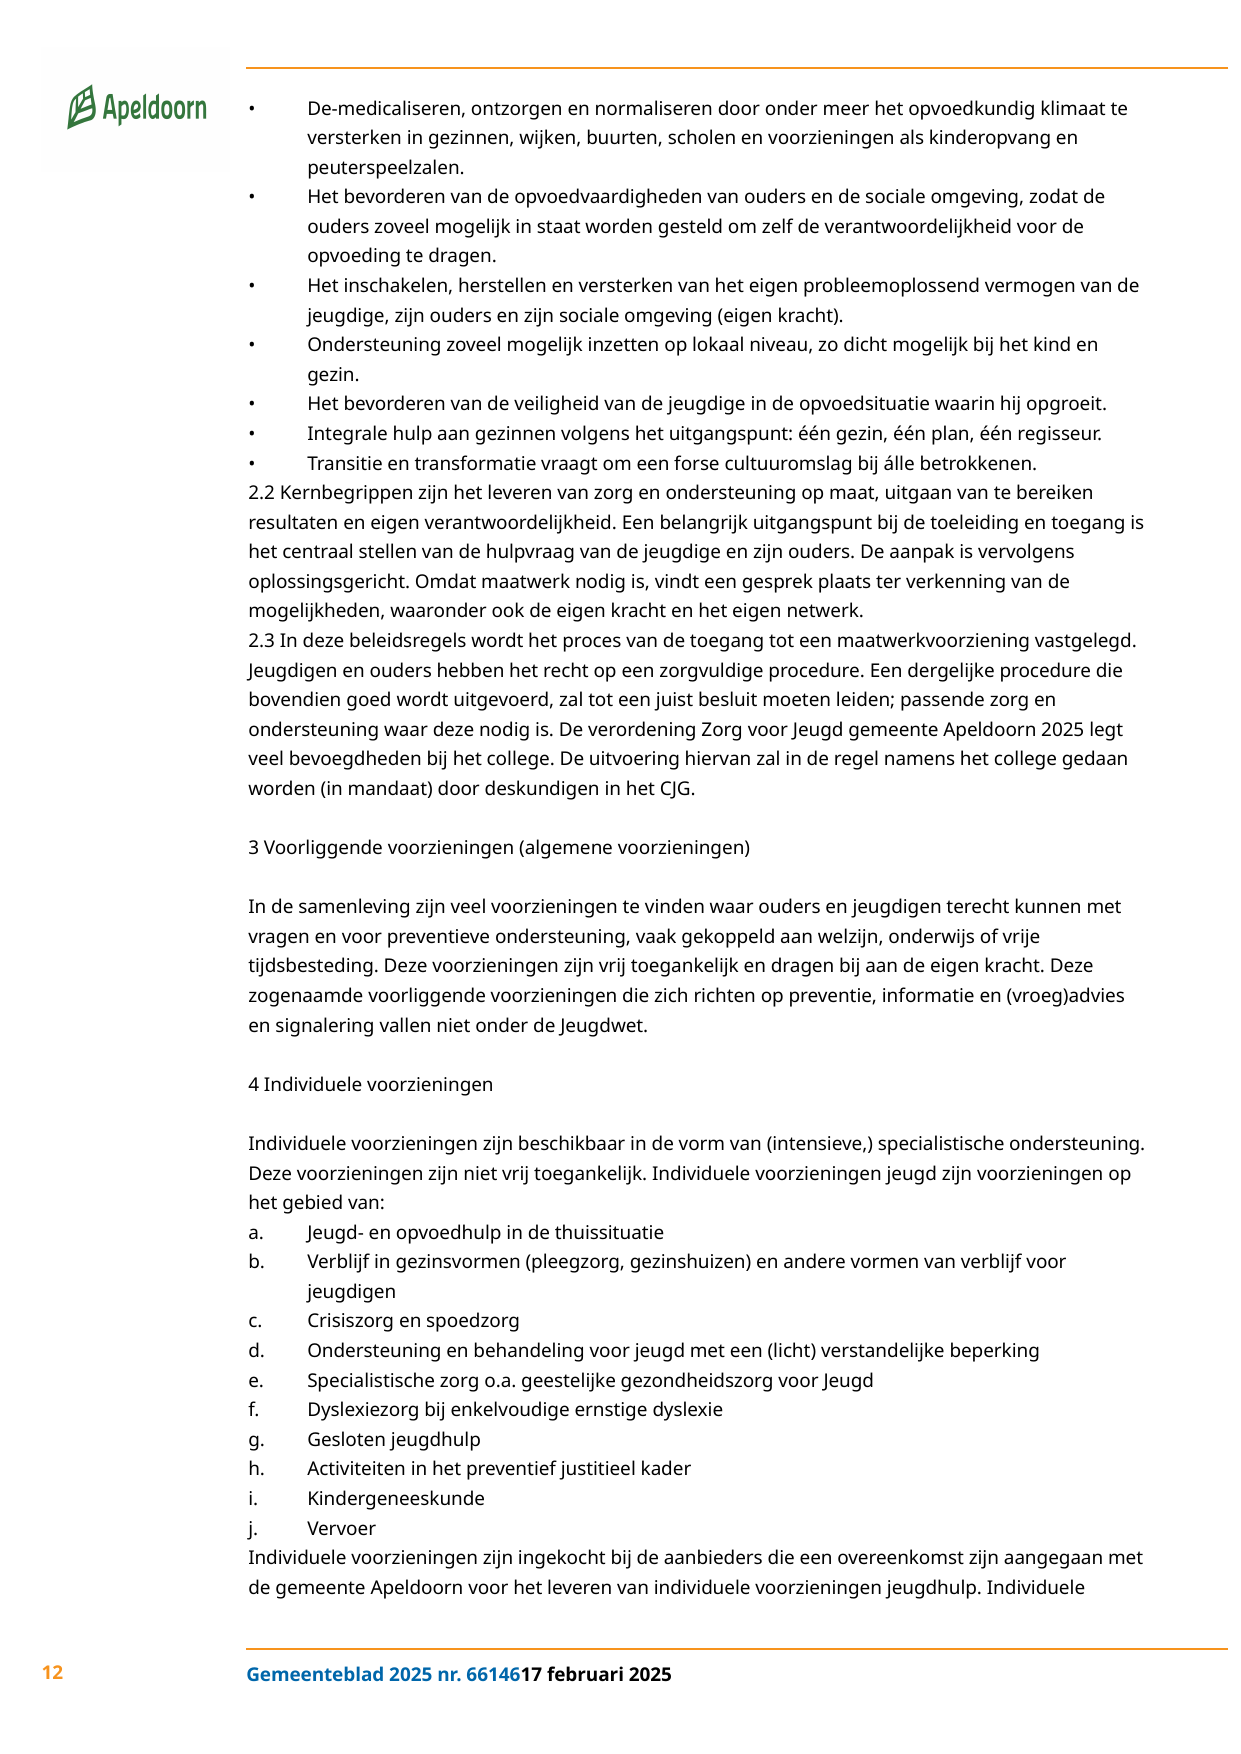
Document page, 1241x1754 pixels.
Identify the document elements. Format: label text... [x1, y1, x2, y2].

list Kindergeneeskunde [248, 1485, 1152, 1511]
list Het inschakelen, herstellen en versterken van het eigen probleemoplossend vermogen van de jeugdige, zijn ouders en zijn sociale omgeving (eigen kracht). [248, 272, 1152, 328]
list Verblijf in gezinsvormen (pleegzorg, gezinshuizen) en andere vormen van verblijf voor jeugdigen [248, 1248, 1152, 1304]
list Het bevorderen van de veiligheid van de jeugdige in de opvoedsituatie waarin hij opgroeit. [248, 391, 1152, 416]
text In de samenleving zijn veel voorzieningen te vinden waar ouders en jeugdigen terecht kunnen met vragen en voor preventieve ondersteuning, vaak gekoppeld aan welzijn, onderwijs of vrije tijdsbesteding. Deze voorzieningen zijn vrij toegankelijk en dragen bij aan de eigen kracht. Deze zogenaamde voorliggende voorzieningen die zich richten op preventie, informatie en (vroeg)advies en signalering vallen niet onder de Jeugdwet. [248, 893, 1152, 1038]
list Vervoer [248, 1515, 1152, 1541]
list Crisiszorg en spoedzorg [248, 1308, 1152, 1333]
list Gesloten jeugdhulp [248, 1426, 1152, 1452]
list Activiteiten in het preventief justitieel kader [248, 1456, 1152, 1481]
list Jeugd- en opvoedhulp in de thuissituatie [248, 1219, 1152, 1245]
list Ondersteuning zoveel mogelijk inzetten op lokaal niveau, zo dicht mogelijk bij het kind en gezin. [248, 331, 1152, 387]
list Transitie en transformatie vraagt om een forse cultuuromslag bij álle betrokkenen. [248, 450, 1152, 476]
list Dyslexiezorg bij enkelvoudige ernstige dyslexie [248, 1396, 1152, 1422]
list Het bevorderen van de opvoedvaardigheden van ouders en de sociale omgeving, zodat de ouders zoveel mogelijk in staat worden gesteld om zelf de verantwoordelijkheid voor de opvoeding te dragen. [248, 183, 1152, 268]
list Specialistische zorg o.a. geestelijke gezondheidszorg voor Jeugd [248, 1367, 1152, 1393]
text 3 Voorliggende voorzieningen (algemene voorzieningen) [248, 834, 1152, 860]
list De-medicaliseren, ontzorgen en normaliseren door onder meer het opvoedkundig klimaat te versterken in gezinnen, wijken, buurten, scholen en voorzieningen als kinderopvang en peuterspeelzalen. [248, 95, 1152, 180]
list Ondersteuning en behandeling voor jeugd met een (licht) verstandelijke beperking [248, 1337, 1152, 1363]
picture [41, 47, 231, 172]
text Individuele voorzieningen zijn beschikbaar in de vorm van (intensieve,) specialistische ondersteuning. Deze voorzieningen zijn niet vrij toegankelijk. Individuele voorzieningen jeugd zijn voorzieningen op het gebied van: [248, 1130, 1152, 1215]
text 2.2 Kernbegrippen zijn het leveren van zorg en ondersteuning op maat, uitgaan van te bereiken resultaten en eigen verantwoordelijkheid. Een belangrijk uitgangspunt bij de toeleiding en toegang is het centraal stellen van de hulpvraag van de jeugdige en zijn ouders. De aanpak is vervolgens oplossingsgericht. Omdat maatwerk nodig is, vindt een gesprek plaats ter verkenning van de mogelijkheden, waaronder ook de eigen kracht en het eigen netwerk. [248, 479, 1152, 623]
text Individuele voorzieningen zijn ingekocht bij de aanbieders die een overeenkomst zijn aangegaan met de gemeente Apeldoorn voor het leveren van individuele voorzieningen jeugdhulp. Individuele [248, 1544, 1152, 1600]
text 2.3 In deze beleidsregels wordt het proces van de toegang tot een maatwerkvoorziening vastgelegd. Jeugdigen en ouders hebben het recht op een zorgvuldige procedure. Een dergelijke procedure die bovendien goed wordt uitgevoerd, zal tot een juist besluit moeten leiden; passende zorg en ondersteuning waar deze nodig is. De verordening Zorg voor Jeugd gemeente Apeldoorn 2025 legt veel bevoegdheden bij het college. De uitvoering hiervan zal in de regel namens het college gedaan worden (in mandaat) door deskundigen in het CJG. [248, 627, 1152, 801]
text 4 Individuele voorzieningen [248, 1071, 1152, 1097]
list Integrale hulp aan gezinnen volgens het uitgangspunt: één gezin, één plan, één regisseur. [248, 420, 1152, 446]
